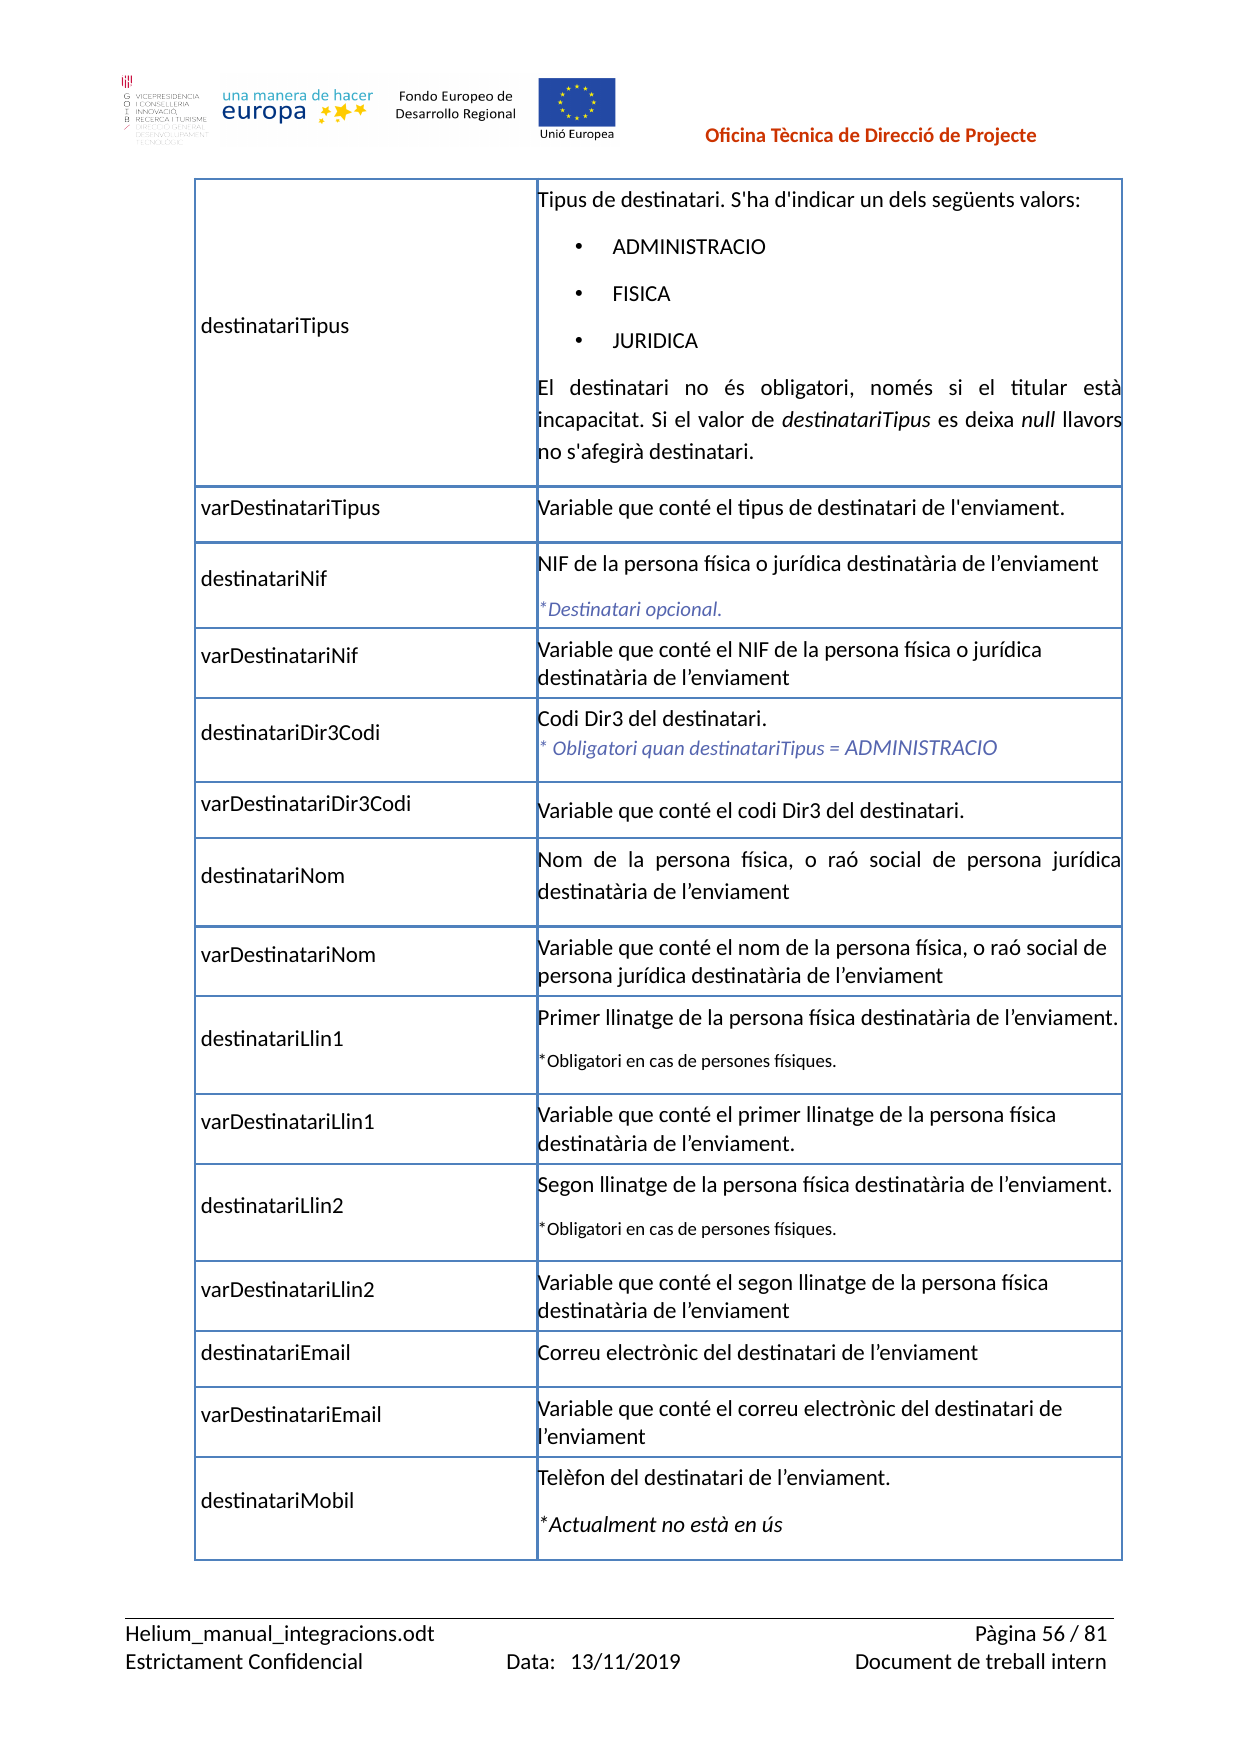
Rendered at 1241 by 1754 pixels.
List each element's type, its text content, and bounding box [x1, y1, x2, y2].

table_cell destinatariLlin2 [196, 1165, 536, 1260]
table_cell destinatariMobil [196, 1458, 536, 1558]
table_cell destinatariNom [196, 839, 536, 925]
table_cell varDestinatariNif [196, 629, 536, 697]
table_cell varDestinatariEmail [196, 1388, 536, 1456]
table_cell Variable que conté el codi Dir3 del destinatari. [539, 783, 1121, 837]
table_cell NIF de la persona física o jurídica destinatària de l’enviament *Destinatari opcional. [539, 544, 1121, 627]
table_cell Variable que conté el tipus de destinatari de l'enviament. [539, 488, 1121, 541]
table_cell varDestinatariDir3Codi [196, 783, 536, 837]
table_cell Correu electrònic del destinatari de l’enviament [539, 1332, 1121, 1386]
table_cell varDestinatariLlin1 [196, 1095, 536, 1162]
table_cell destinatariLlin1 [196, 997, 536, 1093]
table_cell destinatariNif [196, 544, 536, 627]
table_cell Codi Dir3 del destinatari. * Obligatori quan destinatariTipus = ADMINISTRACIO [539, 699, 1121, 781]
table_cell Telèfon del destinatari de l’enviament. *Actualment no està en ús [539, 1458, 1121, 1558]
picture [118, 73, 213, 147]
table_cell destinatariEmail [196, 1332, 536, 1386]
table_cell destinatariTipus [196, 180, 536, 485]
table_cell Segon llinatge de la persona física destinatària de l’enviament. *Obligatori en cas de persones físiques. [539, 1165, 1121, 1260]
table_cell Nom de la persona física, o raó social de persona jurídica destinatària de l’enviament [539, 839, 1121, 925]
table_cell destinatariDir3Codi [196, 699, 536, 781]
table_cell Variable que conté el segon llinatge de la persona física destinatària de l’enviament [539, 1262, 1121, 1330]
table_cell Variable que conté el nom de la persona física, o raó social de persona jurídica destinatària de l’enviament [539, 928, 1121, 995]
table_cell varDestinatariTipus [196, 488, 536, 541]
picture [219, 73, 621, 147]
table_cell Variable que conté el primer llinatge de la persona física destinatària de l’enviament. [539, 1095, 1121, 1162]
table_cell Tipus de destinatari. S'ha d'indicar un dels següents valors: ADMINISTRACIO FISICA JURIDICA El destinatari no és obligatori, només si el titular està incapacitat. Si el valor de destinatariTipus es deixa null llavors no s'afegirà destinatari. [539, 180, 1121, 485]
table_cell Primer llinatge de la persona física destinatària de l’enviament. *Obligatori en cas de persones físiques. [539, 997, 1121, 1093]
table_cell varDestinatariLlin2 [196, 1262, 536, 1330]
table_cell varDestinatariNom [196, 928, 536, 995]
table_cell Variable que conté el NIF de la persona física o jurídica destinatària de l’enviament [539, 629, 1121, 697]
table_cell Variable que conté el correu electrònic del destinatari de l’enviament [539, 1388, 1121, 1456]
